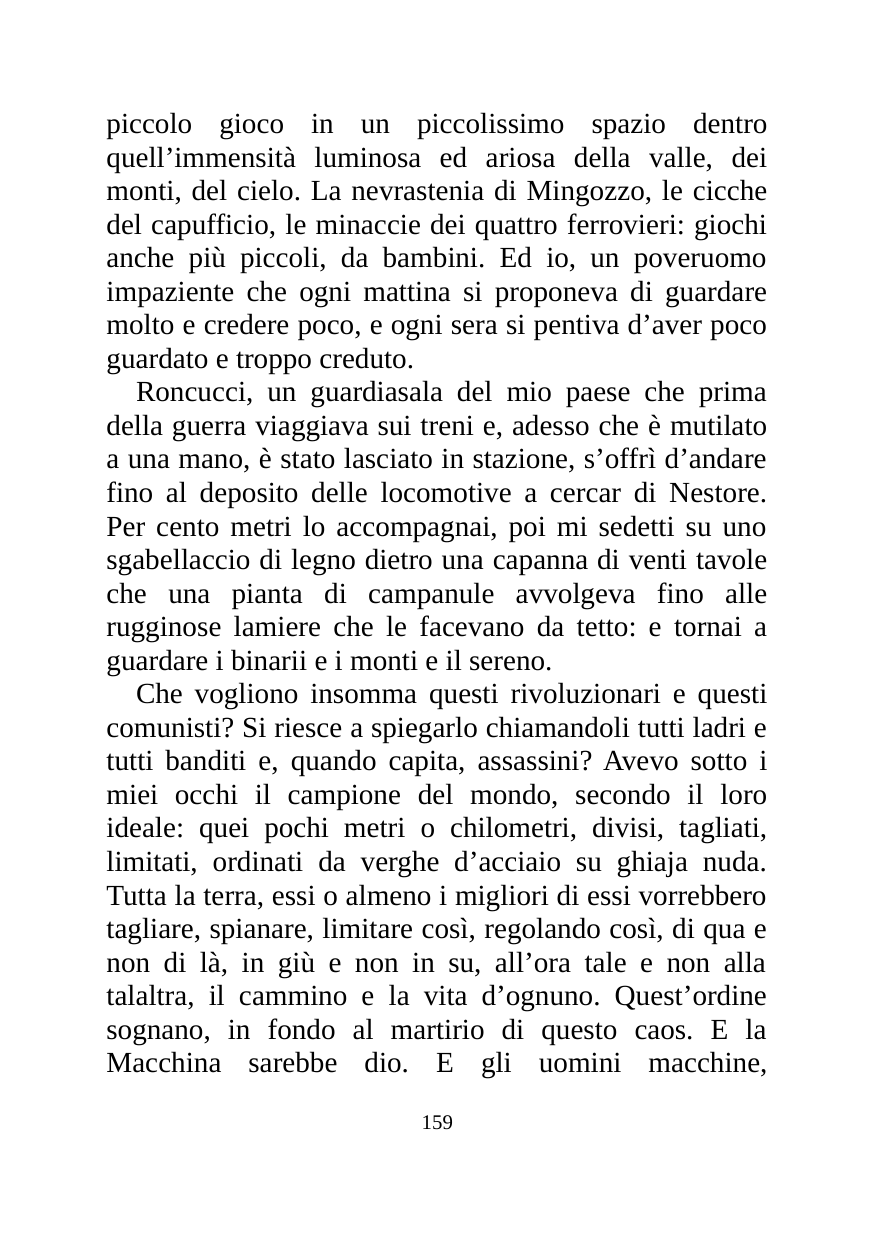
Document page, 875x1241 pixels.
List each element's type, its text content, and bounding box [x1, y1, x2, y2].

text Roncucci, un guardiasala del mio paese che prima della guerra viaggiava sui treni e, adesso che è mutilato a una mano, è stato lasciato in stazione, s’offrì d’andare fino al deposito delle locomotive a cercar di Nestore. Per cento metri lo accompagnai, poi mi sedetti su uno sgabellaccio di legno dietro una capanna di venti tavole che una pianta di campanule avvolgeva fino alle rugginose lamiere che le facevano da tetto: e tornai a guardare i binarii e i monti e il sereno. [106, 374, 768, 676]
text piccolo gioco in un piccolissimo spazio dentro quell’immensità luminosa ed ariosa della valle, dei monti, del cielo. La nevrastenia di Mingozzo, le cicche del capufficio, le minaccie dei quattro ferrovieri: giochi anche più piccoli, da bambini. Ed io, un poveruomo impaziente che ogni mattina si proponeva di guardare molto e credere poco, e ogni sera si pentiva d’aver poco guardato e troppo creduto. [106, 106, 768, 374]
text Che vogliono insomma questi rivoluzionari e questi comunisti? Si riesce a spiegarlo chiamandoli tutti ladri e tutti banditi e, quando capita, assassini? Avevo sotto i miei occhi il campione del mondo, secondo il loro ideale: quei pochi metri o chilometri, divisi, tagliati, limitati, ordinati da verghe d’acciaio su ghiaja nuda. Tutta la terra, essi o almeno i migliori di essi vorrebbero tagliare, spianare, limitare così, regolando così, di qua e non di là, in giù e non in su, all’ora tale e non alla talaltra, il cammino e la vita d’ognuno. Quest’ordine sognano, in fondo al martirio di questo caos. E la Macchina sarebbe dio. E gli uomini macchine, [106, 676, 768, 1079]
